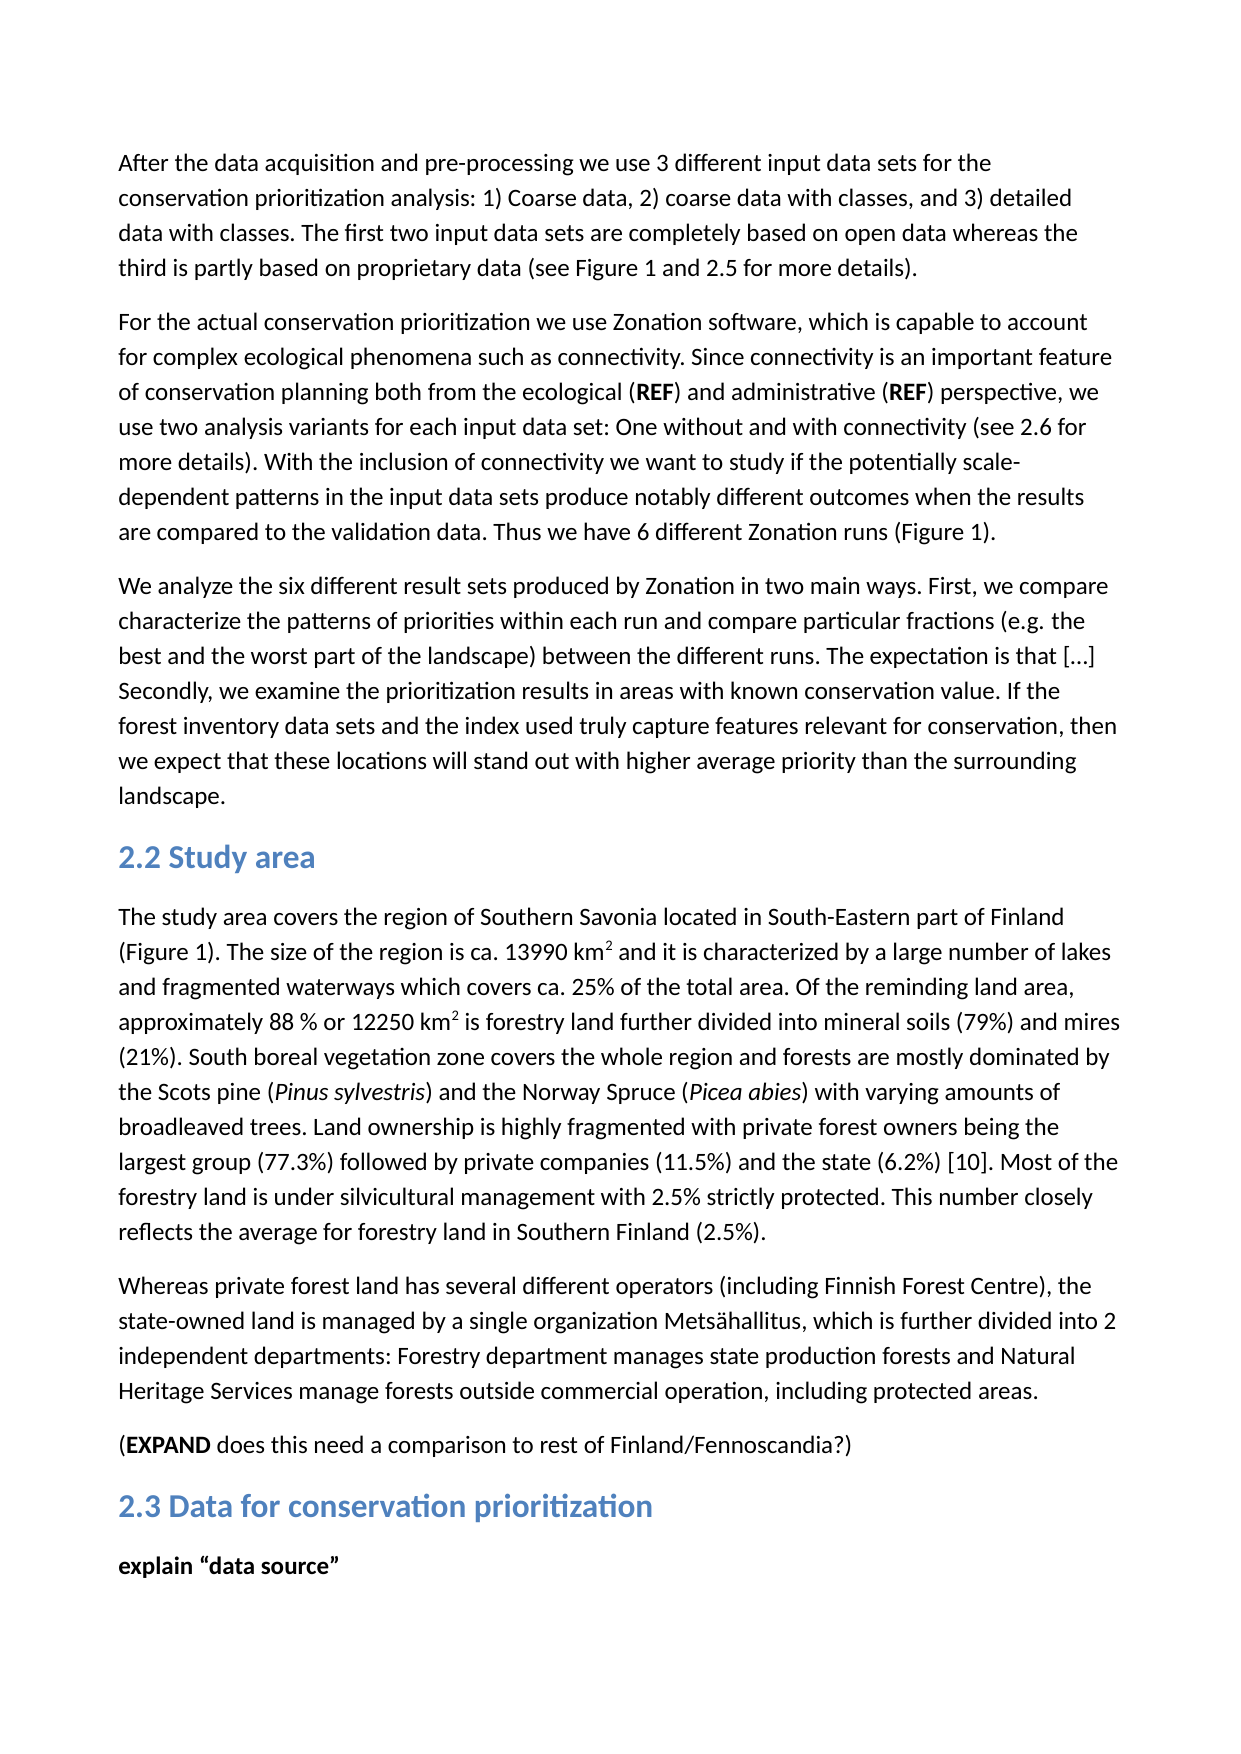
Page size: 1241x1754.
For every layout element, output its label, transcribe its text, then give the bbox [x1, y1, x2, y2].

text For the actual conservation prioritization we use Zonation software, which is capable to account for complex ecological phenomena such as connectivity. Since connectivity is an important feature of conservation planning both from the ecological (REF) and administrative (REF) perspective, we use two analysis variants for each input data set: One without and with connectivity (see 2.6 for more details). With the inclusion of connectivity we want to study if the potentially scale-dependent patterns in the input data sets produce notably different outcomes when the results are compared to the validation data. Thus we have 6 different Zonation runs (Figure 1). [118, 306, 1122, 547]
subtitle 2.3 Data for conservation prioritization [118, 1485, 1122, 1526]
subtitle 2.2 Study area [118, 836, 1122, 877]
text Whereas private forest land has several different operators (including Finnish Forest Centre), the state-owned land is managed by a single organization Metsähallitus, which is further divided into 2 independent departments: Forestry department manages state production forests and Natural Heritage Services manage forests outside commercial operation, including protected areas. [118, 1270, 1122, 1406]
text explain “data source” [118, 1550, 1122, 1581]
text After the data acquisition and pre-processing we use 3 different input data sets for the conservation prioritization analysis: 1) Coarse data, 2) coarse data with classes, and 3) detailed data with classes. The first two input data sets are completely based on open data whereas the third is partly based on proprietary data (see Figure 1 and 2.5 for more details). [118, 148, 1122, 283]
text (EXPAND does this need a comparison to rest of Finland/Fennoscandia?) [118, 1429, 1122, 1459]
text The study area covers the region of Southern Savonia located in South-Eastern part of Finland (Figure 1). The size of the region is ca. 13990 km2 and it is characterized by a large number of lakes and fragmented waterways which covers ca. 25% of the total area. Of the reminding land area, approximately 88 % or 12250 km2 is forestry land further divided into mineral soils (79%) and mires (21%). South boreal vegetation zone covers the whole region and forests are mostly dominated by the Scots pine (Pinus sylvestris) and the Norway Spruce (Picea abies) with varying amounts of broadleaved trees. Land ownership is highly fragmented with private forest owners being the largest group (77.3%) followed by private companies (11.5%) and the state (6.2%) [10]. Most of the forestry land is under silvicultural management with 2.5% strictly protected. This number closely reflects the average for forestry land in Southern Finland (2.5%). [118, 901, 1122, 1247]
text We analyze the six different result sets produced by Zonation in two main ways. First, we compare characterize the patterns of priorities within each run and compare particular fractions (e.g. the best and the worst part of the landscape) between the different runs. The expectation is that […] Secondly, we examine the prioritization results in areas with known conservation value. If the forest inventory data sets and the index used truly capture features relevant for conservation, then we expect that these locations will stand out with higher average priority than the surrounding landscape. [118, 570, 1122, 811]
